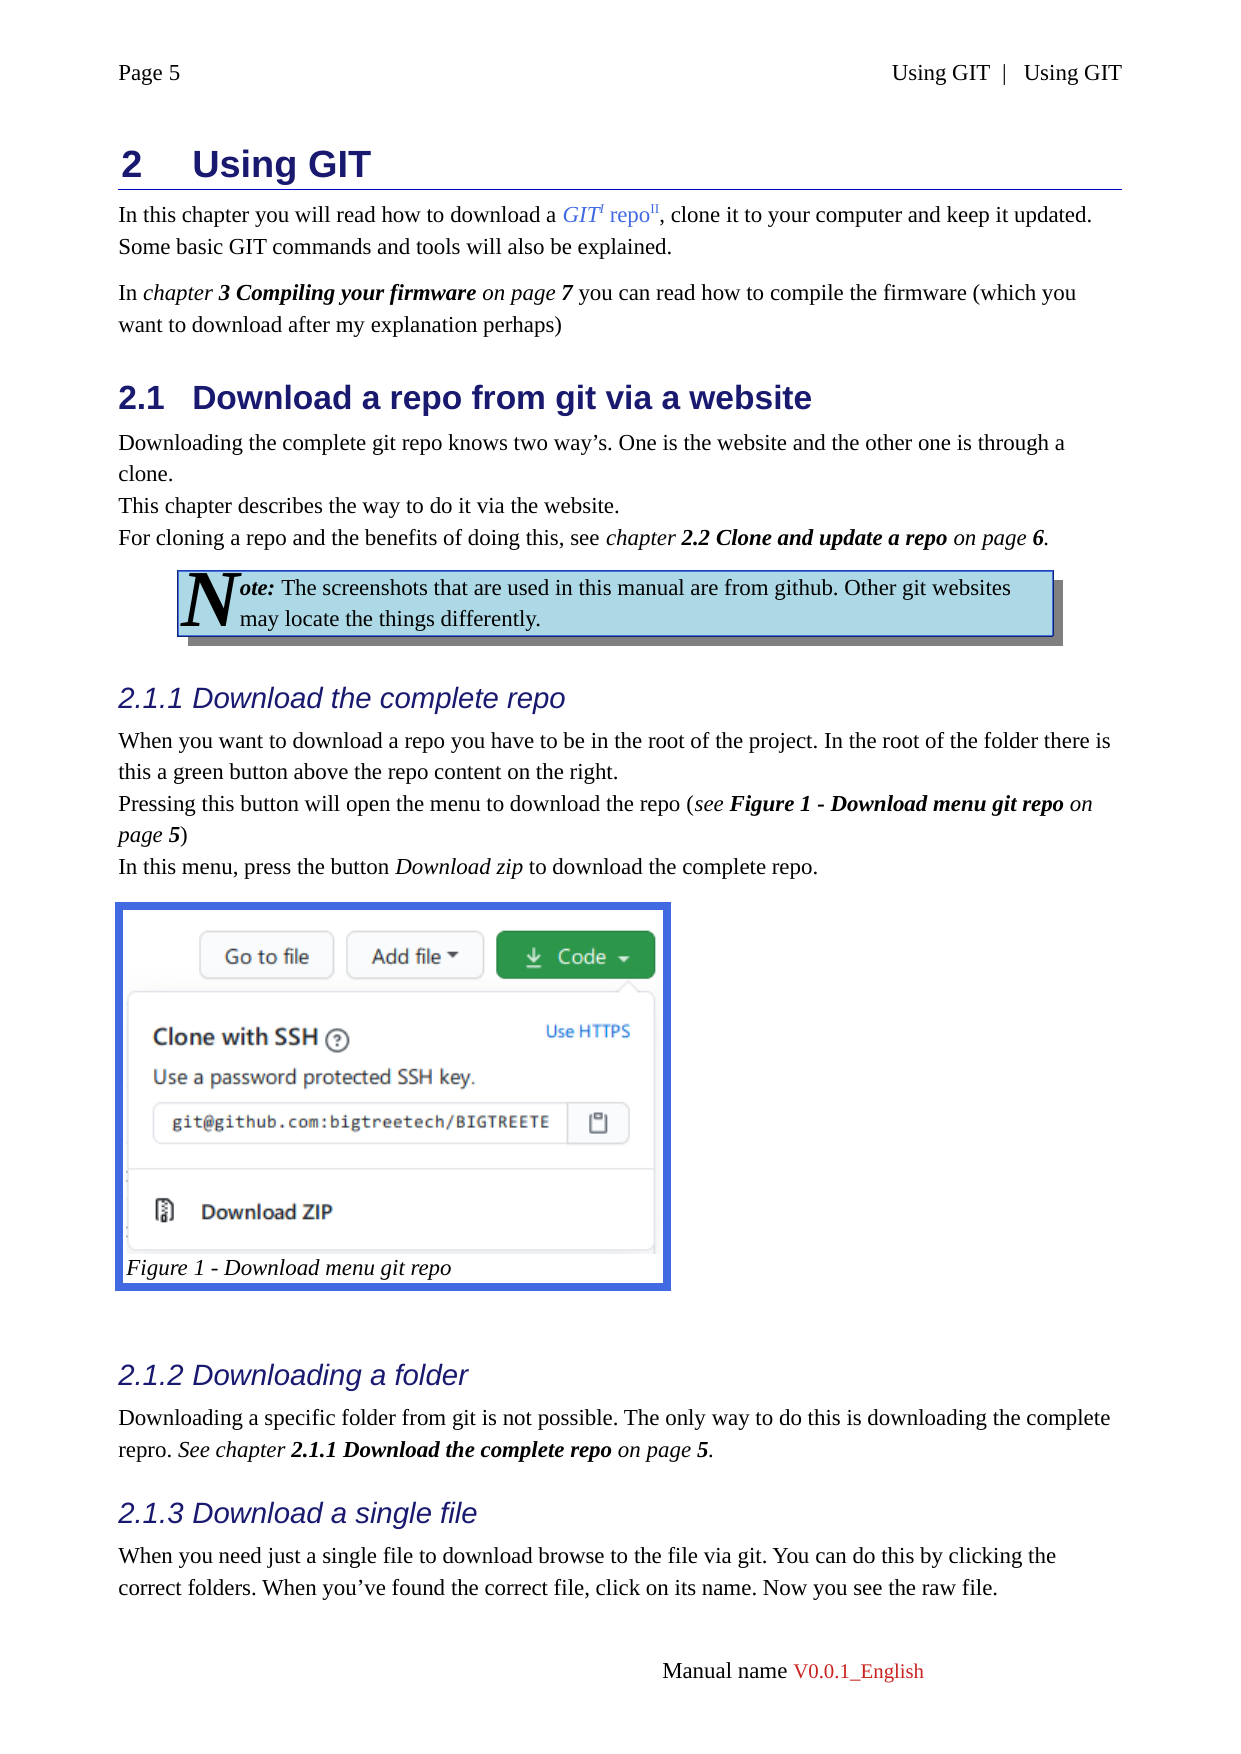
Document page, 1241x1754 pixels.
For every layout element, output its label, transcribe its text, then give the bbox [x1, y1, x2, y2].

text Note: The screenshots that are used in this manual are from github. Other git websites may locate the things differently. [179, 572, 1052, 635]
text When you want to download a repo you have to be in the root of the project. In the root of the folder there is this a green button above the repo content on the right. Pressing this button will open the menu to download the repo (see Figure 1 - Download menu git repo on page 5) In this menu, press the button Download zip to download the complete repo. [118, 727, 1122, 1323]
text Downloading the complete git repo knows two way’s. One is the website and the other one is through a clone. This chapter describes the way to do it via the website. For cloning a repo and the benefits of doing this, see chapter 2.2 Clone and update a repo on page 6. [118, 429, 1122, 550]
text Figure 1 - Download menu git repo [126, 1254, 660, 1280]
subtitle Download a repo from git via a website [118, 378, 1122, 416]
subtitle Download the complete repo [118, 681, 1122, 714]
text In chapter 3 Compiling your firmware on page 7 you can read how to compile the firmware (which you want to download after my explanation perhaps) [118, 279, 1122, 337]
text When you need just a single file to download browse to the file via git. You can do this by clicking the correct folders. When you’ve found the correct file, click on its name. Now you see the raw file. [118, 1543, 1122, 1601]
text Downloading a specific folder from git is not possible. The only way to do this is downloading the complete repro. See chapter 2.1.1 Download the complete repo on page 5. [118, 1404, 1122, 1462]
subtitle Download a single file [118, 1496, 1122, 1530]
subtitle Using GIT [118, 139, 1122, 189]
picture [126, 925, 660, 1254]
text In this chapter you will read how to download a GIT repo, clone it to your computer and keep it updated. Some basic GIT commands and tools will also be explained. [118, 201, 1122, 259]
subtitle Downloading a folder [118, 1358, 1122, 1392]
